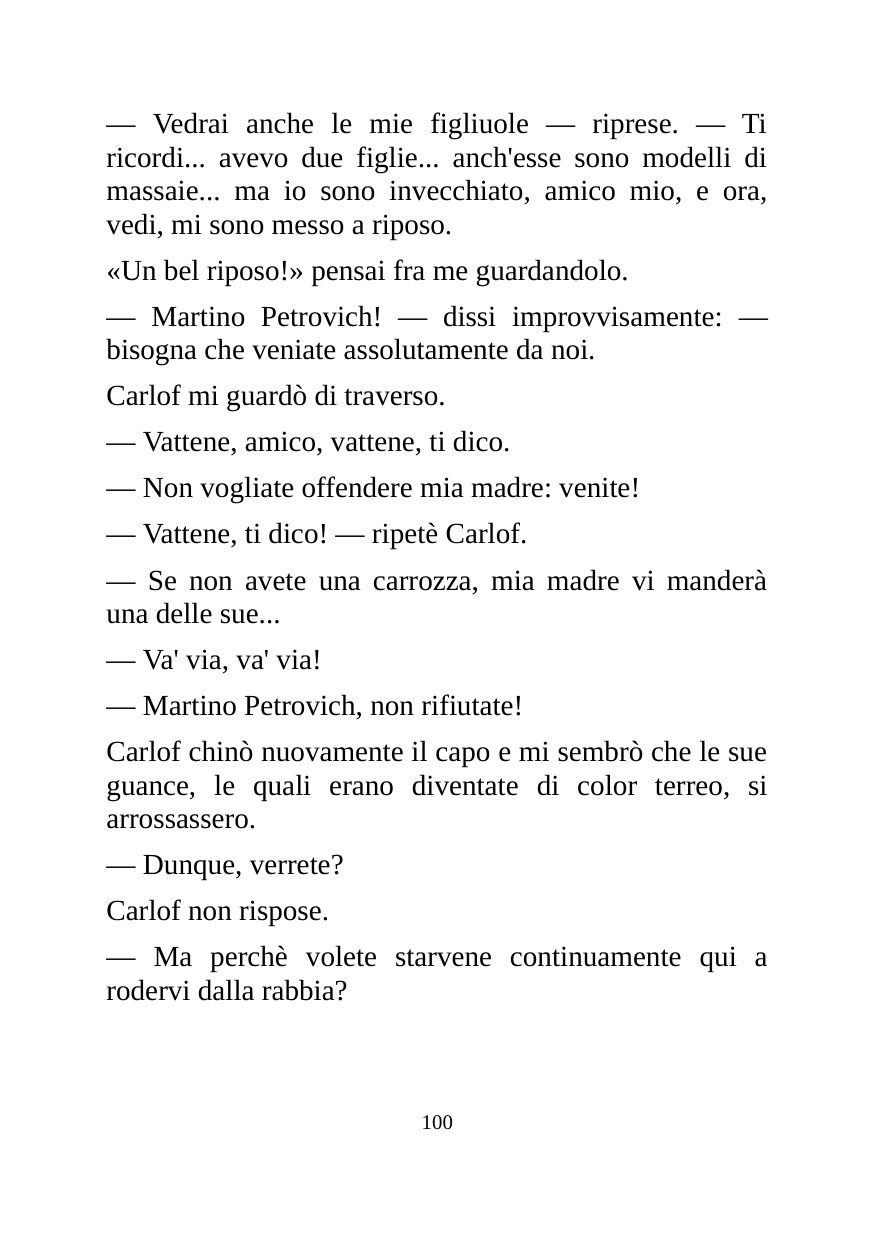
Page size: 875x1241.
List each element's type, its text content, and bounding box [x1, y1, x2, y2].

text — Martino Petrovich, non rifiutate! [106, 688, 768, 722]
text — Se non avete una carrozza, mia madre vi manderà una delle sue... [106, 563, 768, 630]
text Carlof chinò nuovamente il capo e mi sembrò che le sue guance, le quali erano diventate di color terreo, si arrossassero. [106, 734, 768, 835]
text — Vattene, ti dico! — ripetè Carlof. [106, 517, 768, 550]
text — Vattene, amico, vattene, ti dico. [106, 424, 768, 458]
text — Vedrai anche le mie figliuole — riprese. — Ti ricordi... avevo due figlie... anch'esse sono modelli di massaie... ma io sono invecchiato, amico mio, e ora, vedi, mi sono messo a riposo. [106, 106, 768, 240]
text «Un bel riposo!» pensai fra me guardandolo. [106, 253, 768, 286]
text Carlof mi guardò di traverso. [106, 378, 768, 412]
text — Va' via, va' via! [106, 642, 768, 676]
text — Ma perchè volete starvene continuamente qui a rodervi dalla rabbia? [106, 939, 768, 1007]
text — Martino Petrovich! — dissi improvvisamente: — bisogna che veniate assolutamente da noi. [106, 299, 768, 366]
text Carlof non rispose. [106, 893, 768, 927]
text — Non vogliate offendere mia madre: venite! [106, 471, 768, 504]
text — Dunque, verrete? [106, 847, 768, 881]
